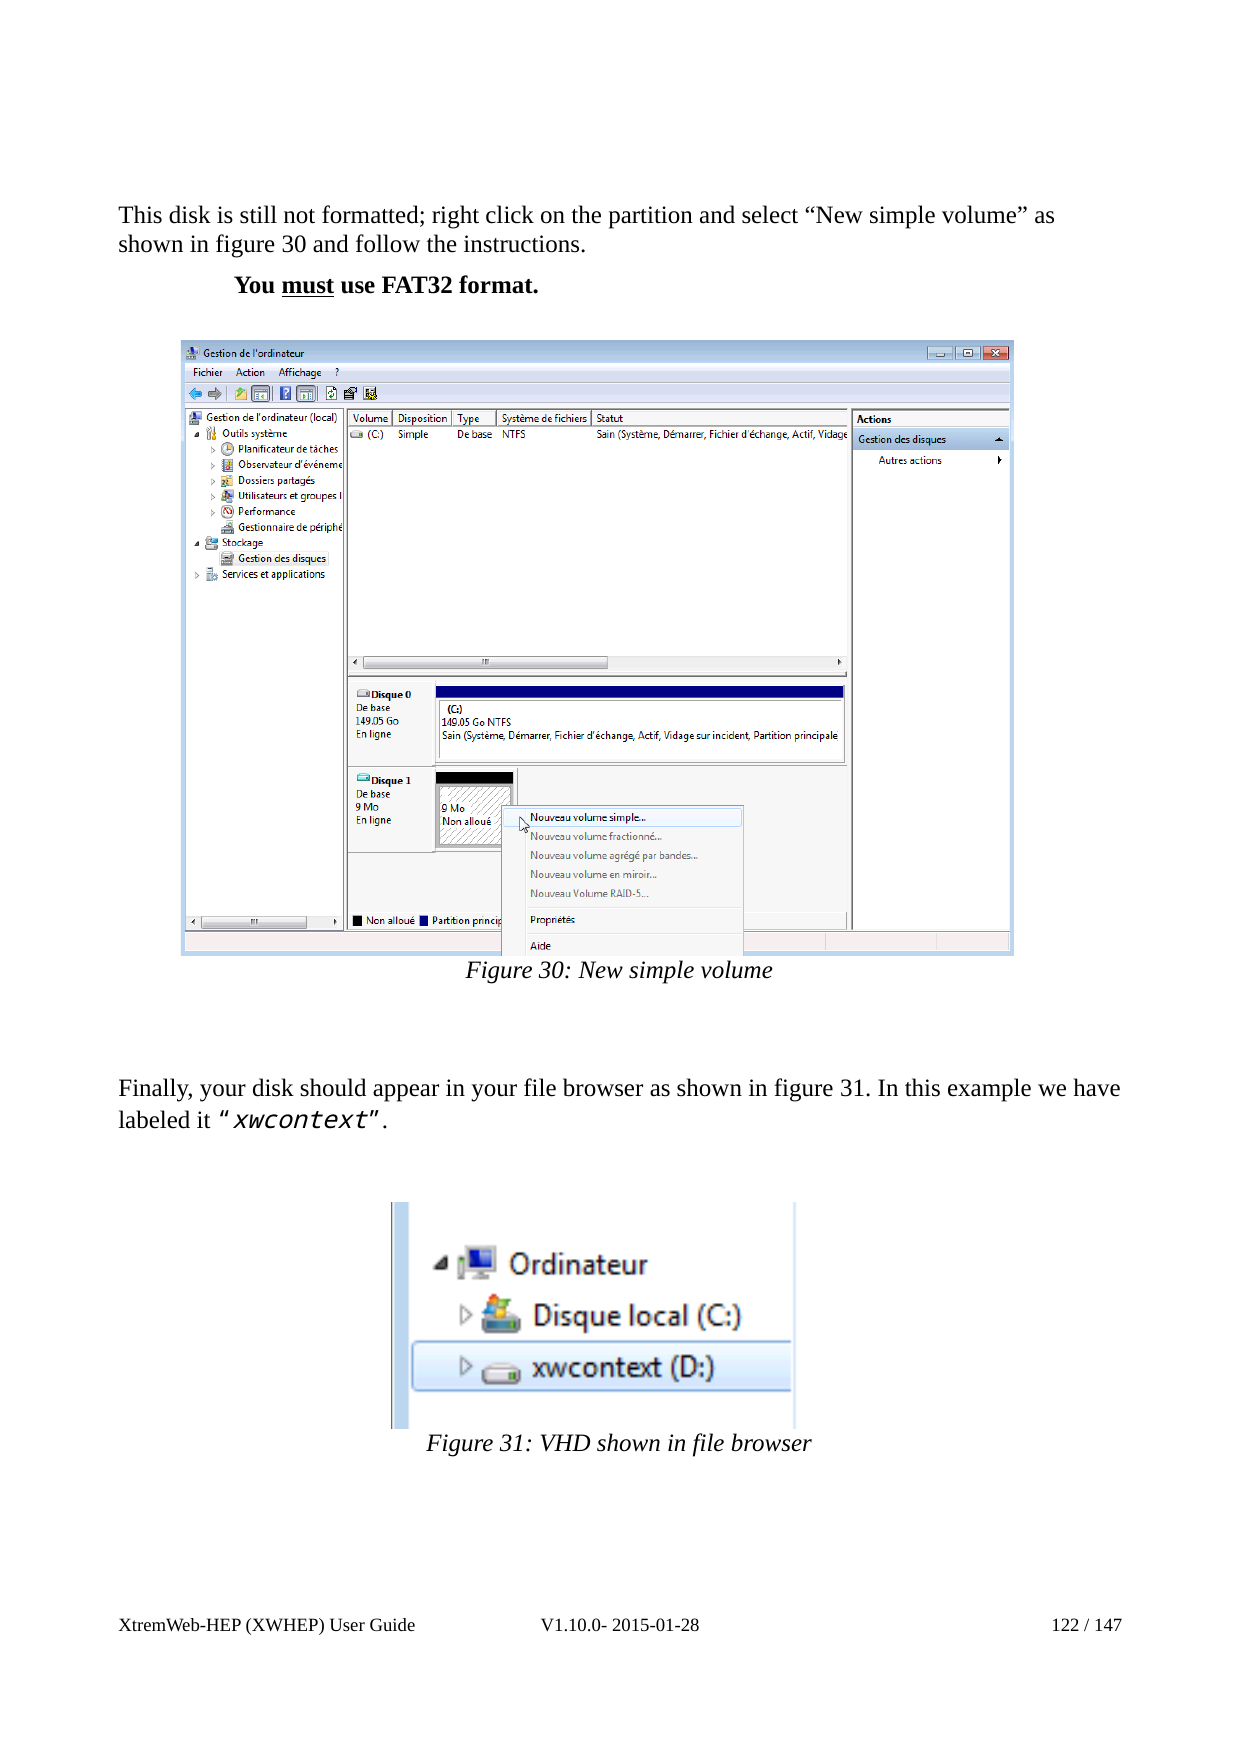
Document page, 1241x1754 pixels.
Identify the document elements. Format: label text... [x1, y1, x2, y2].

picture [180, 340, 1014, 956]
text This disk is still not formatted; right click on the partition and select “New simple volume” as shown in figure 30 and follow the instructions. [118, 201, 1122, 258]
text Figure 31: VHD shown in file browser [391, 1429, 849, 1457]
text You must use FAT32 format. [233, 271, 1004, 299]
picture [391, 1202, 850, 1429]
text Figure 30: New simple volume [118, 953, 1122, 984]
text Finally, your disk should appear in your file browser as shown in figure 31. In this example we have labeled it “xwcontext”. [118, 1073, 1122, 1136]
